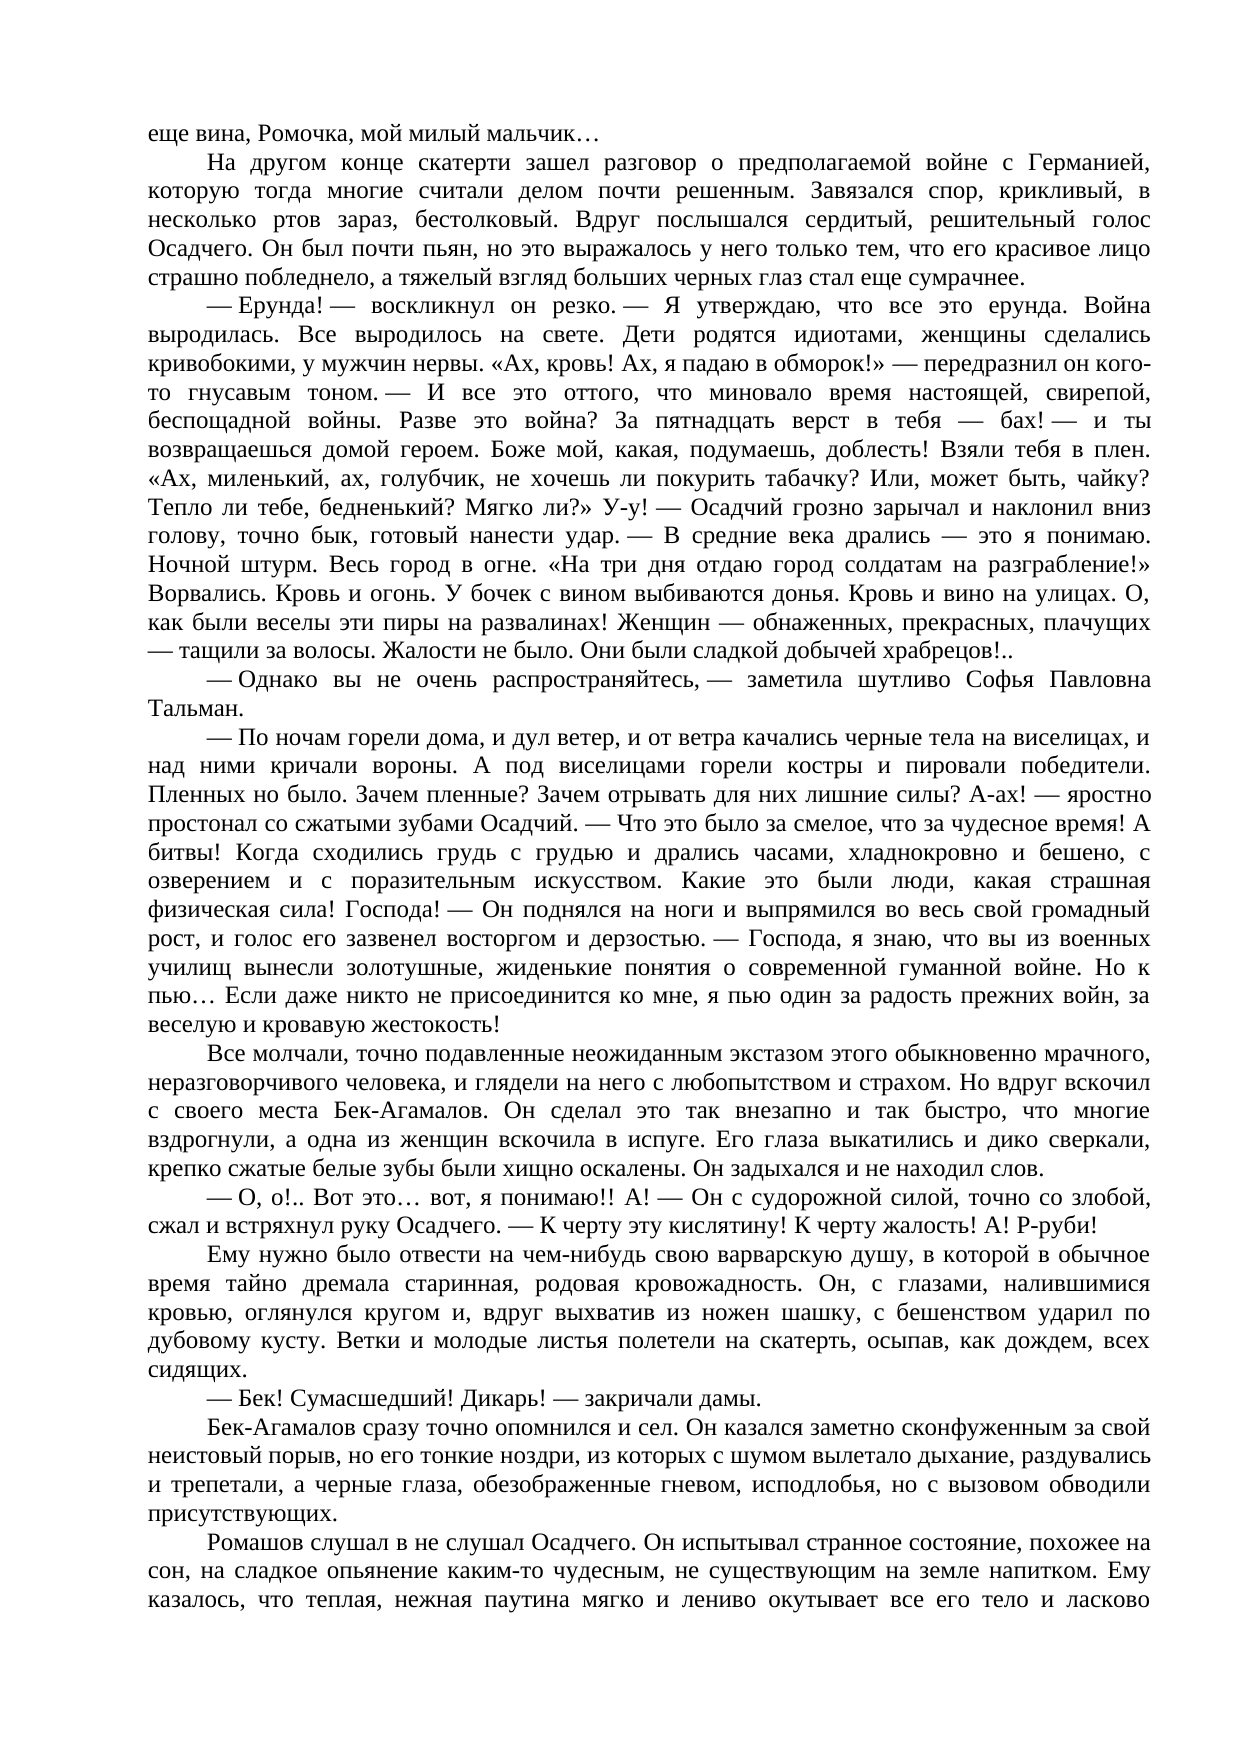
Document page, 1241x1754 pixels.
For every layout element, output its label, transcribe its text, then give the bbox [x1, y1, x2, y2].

text — Однако вы не очень распространяйтесь, — заметила шутливо Софья Павловна Тальман. [148, 664, 1152, 722]
text — Бек! Сумасшедший! Дикарь! — закричали дамы. [148, 1383, 1152, 1412]
text еще вина, Ромочка, мой милый мальчик… [148, 118, 1152, 147]
text Все молчали, точно подавленные неожиданным экстазом этого обыкновенно мрачного, неразговорчивого человека, и глядели на него с любопытством и страхом. Но вдруг вскочил с своего места Бек-Агамалов. Он сделал это так внезапно и так быстро, что многие вздрогнули, а одна из женщин вскочила в испуге. Его глаза выкатились и дико сверкали, крепко сжатые белые зубы были хищно оскалены. Он задыхался и не находил слов. [148, 1038, 1152, 1182]
text — Ерунда! — воскликнул он резко. — Я утверждаю, что все это ерунда. Война выродилась. Все выродилось на свете. Дети родятся идиотами, женщины сделались кривобокими, у мужчин нервы. «Ах, кровь! Ах, я падаю в обморок!» — передразнил он кого-то гнусавым тоном. — И все это оттого, что миновало время настоящей, свирепой, беспощадной войны. Разве это война? За пятнадцать верст в тебя — бах! — и ты возвращаешься домой героем. Боже мой, какая, подумаешь, доблесть! Взяли тебя в плен. «Ах, миленький, ах, голубчик, не хочешь ли покурить табачку? Или, может быть, чайку? Тепло ли тебе, бедненький? Мягко ли?» У-у! — Осадчий грозно зарычал и наклонил вниз голову, точно бык, готовый нанести удар. — В средние века дрались — это я понимаю. Ночной штурм. Весь город в огне. «На три дня отдаю город солдатам на разграбление!» Ворвались. Кровь и огонь. У бочек с вином выбиваются донья. Кровь и вино на улицах. О, как были веселы эти пиры на развалинах! Женщин — обнаженных, прекрасных, плачущих — тащили за волосы. Жалости не было. Они были сладкой добычей храбрецов!.. [148, 291, 1152, 664]
text Бек-Агамалов сразу точно опомнился и сел. Он казался заметно сконфуженным за свой неистовый порыв, но его тонкие ноздри, из которых с шумом вылетало дыхание, раздувались и трепетали, а черные глаза, обезображенные гневом, исподлобья, но с вызовом обводили присутствующих. [148, 1412, 1152, 1527]
text На другом конце скатерти зашел разговор о предполагаемой войне с Германией, которую тогда многие считали делом почти решенным. Завязался спор, крикливый, в несколько ртов зараз, бестолковый. Вдруг послышался сердитый, решительный голос Осадчего. Он был почти пьян, но это выражалось у него только тем, что его красивое лицо страшно побледнело, а тяжелый взгляд больших черных глаз стал еще сумрачнее. [148, 147, 1152, 291]
text — По ночам горели дома, и дул ветер, и от ветра качались черные тела на виселицах, и над ними кричали вороны. А под виселицами горели костры и пировали победители. Пленных но было. Зачем пленные? Зачем отрывать для них лишние силы? А-ах! — яростно простонал со сжатыми зубами Осадчий. — Что это было за смелое, что за чудесное время! А битвы! Когда сходились грудь с грудью и дрались часами, хладнокровно и бешено, с озверением и с поразительным искусством. Какие это были люди, какая страшная физическая сила! Господа! — Он поднялся на ноги и выпрямился во весь свой громадный рост, и голос его зазвенел восторгом и дерзостью. — Господа, я знаю, что вы из военных училищ вынесли золотушные, жиденькие понятия о современной гуманной войне. Но к пью… Если даже никто не присоединится ко мне, я пью один за радость прежних войн, за веселую и кровавую жестокость! [148, 722, 1152, 1038]
text Ромашов слушал в не слушал Осадчего. Он испытывал странное состояние, похожее на сон, на сладкое опьянение каким-то чудесным, не существующим на земле напитком. Ему казалось, что теплая, нежная паутина мягко и лениво окутывает все его тело и ласково [148, 1527, 1152, 1613]
text Ему нужно было отвести на чем-нибудь свою варварскую душу, в которой в обычное время тайно дремала старинная, родовая кровожадность. Он, с глазами, налившимися кровью, оглянулся кругом и, вдруг выхватив из ножен шашку, с бешенством ударил по дубовому кусту. Ветки и молодые листья полетели на скатерть, осыпав, как дождем, всех сидящих. [148, 1239, 1152, 1383]
text — О, о!.. Вот это… вот, я понимаю!! А! — Он с судорожной силой, точно со злобой, сжал и встряхнул руку Осадчего. — К черту эту кислятину! К черту жалость! А! Р-руби! [148, 1182, 1152, 1239]
